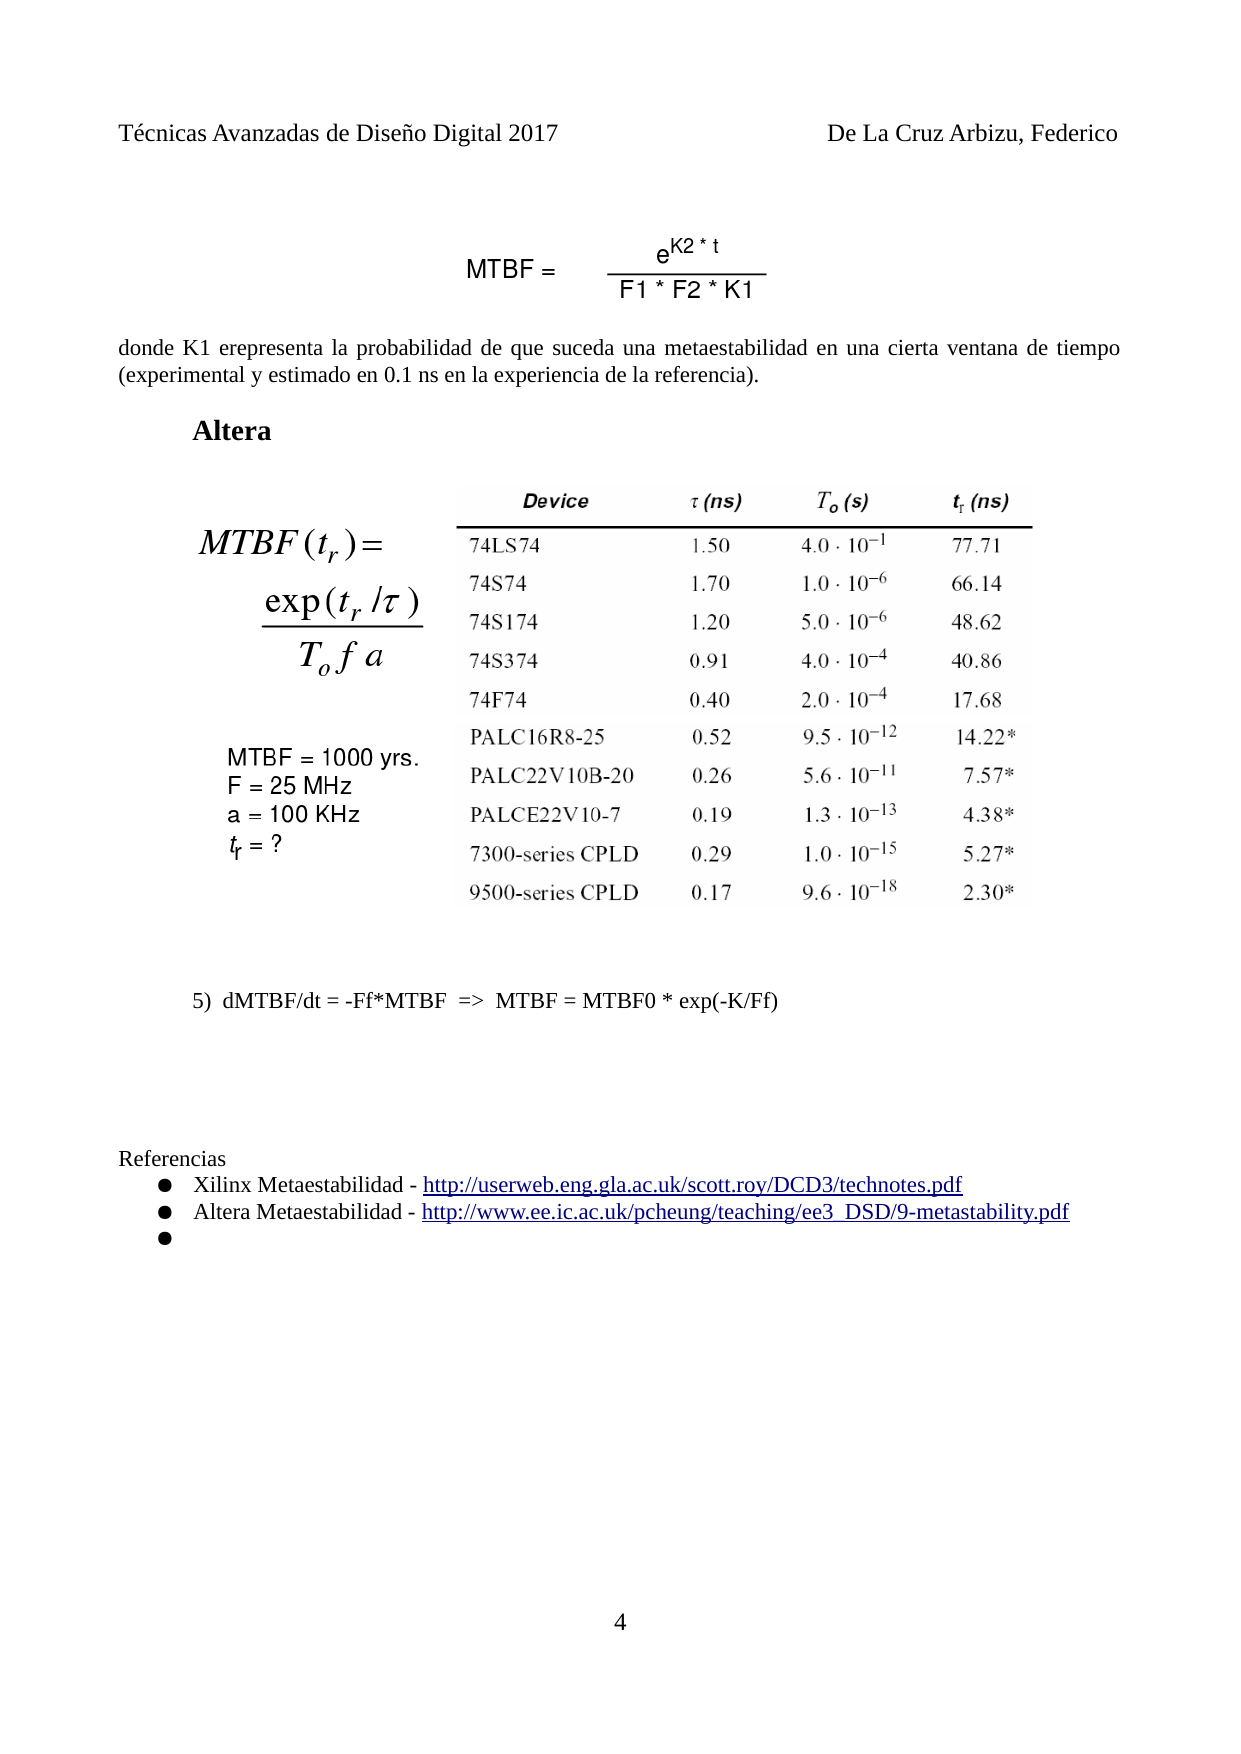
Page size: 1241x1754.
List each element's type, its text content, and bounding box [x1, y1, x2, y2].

text 5) dMTBF/dt = -Ff*MTBF => MTBF = MTBF0 * exp(-K/Ff) [118, 987, 1122, 1013]
list Xilinx Metaestabilidad - http://userweb.eng.gla.ac.uk/scott.roy/DCD3/technotes.pdf [156, 1171, 1122, 1198]
text Referencias [118, 1145, 1122, 1171]
text donde K1 erepresenta la probabilidad de que suceda una metaestabilidad en una cierta ventana de tiempo (experimental y estimado en 0.1 ns en la experiencia de la referencia). [118, 334, 1122, 387]
text Altera [118, 413, 1122, 447]
picture [190, 473, 1050, 908]
picture [452, 217, 788, 319]
list Altera Metaestabilidad - http://www.ee.ic.ac.uk/pcheung/teaching/ee3_DSD/9-metastability.pdf [156, 1198, 1122, 1224]
